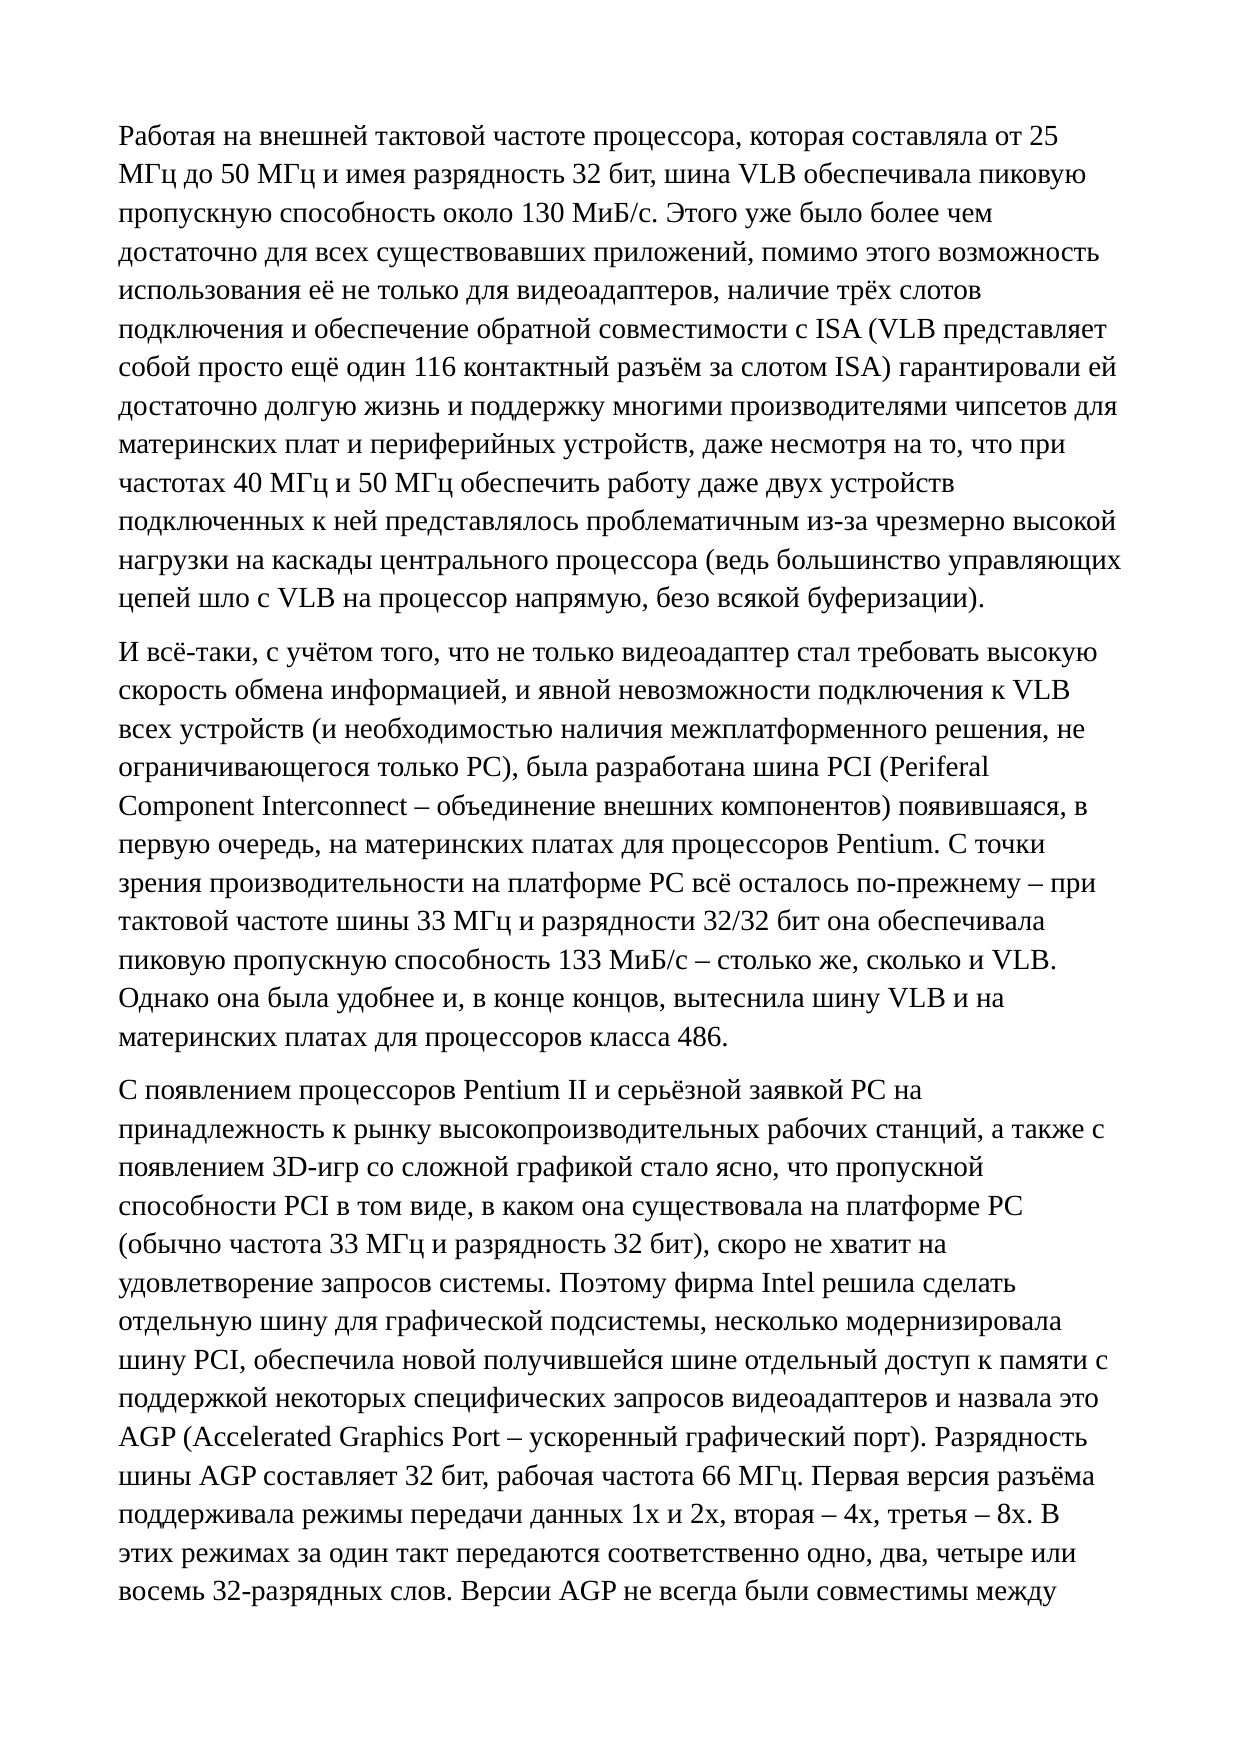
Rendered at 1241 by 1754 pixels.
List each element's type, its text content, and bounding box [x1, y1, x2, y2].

text Работая на внешней тактовой частоте процессора, которая составляла от 25 МГц до 50 МГц и имея разрядность 32 бит, шина VLB обеспечивала пиковую пропускную способность около 130 МиБ/с. Этого уже было более чем достаточно для всех существовавших приложений, помимо этого возможность использования её не только для видеоадаптеров, наличие трёх слотов подключения и обеспечение обратной совместимости с ISA (VLB представляет собой просто ещё один 116 контактный разъём за слотом ISA) гарантировали ей достаточно долгую жизнь и поддержку многими производителями чипсетов для материнских плат и периферийных устройств, даже несмотря на то, что при частотах 40 МГц и 50 МГц обеспечить работу даже двух устройств подключенных к ней представлялось проблематичным из-за чрезмерно высокой нагрузки на каскады центрального процессора (ведь большинство управляющих цепей шло с VLB на процессор напрямую, безо всякой буферизации). [118, 118, 1122, 614]
text С появлением процессоров Pentium II и серьёзной заявкой PC на принадлежность к рынку высокопроизводительных рабочих станций, а также с появлением 3D-игр со сложной графикой стало ясно, что пропускной способности PCI в том виде, в каком она существовала на платформе PC (обычно частота 33 МГц и разрядность 32 бит), скоро не хватит на удовлетворение запросов системы. Поэтому фирма Intel решила сделать отдельную шину для графической подсистемы, несколько модернизировала шину PCI, обеспечила новой получившейся шине отдельный доступ к памяти с поддержкой некоторых специфических запросов видеоадаптеров и назвала это AGP (Accelerated Graphics Port – ускоренный графический порт). Разрядность шины AGP составляет 32 бит, рабочая частота 66 МГц. Первая версия разъёма поддерживала режимы передачи данных 1x и 2x, вторая – 4x, третья – 8x. В этих режимах за один такт передаются соответственно одно, два, четыре или восемь 32-разрядных слов. Версии AGP не всегда были совместимы между [118, 1072, 1122, 1607]
text И всё-таки, с учётом того, что не только видеоадаптер стал требовать высокую скорость обмена информацией, и явной невозможности подключения к VLB всех устройств (и необходимостью наличия межплатформенного решения, не ограничивающегося только PC), была разработана шина PCI (Periferal Component Interconnect – объединение внешних компонентов) появившаяся, в первую очередь, на материнских платах для процессоров Pentium. С точки зрения производительности на платформе PC всё осталось по-прежнему – при тактовой частоте шины 33 МГц и разрядности 32/32 бит она обеспечивала пиковую пропускную способность 133 МиБ/с – столько же, сколько и VLB. Однако она была удобнее и, в конце концов, вытеснила шину VLB и на материнских платах для процессоров класса 486. [118, 634, 1122, 1053]
